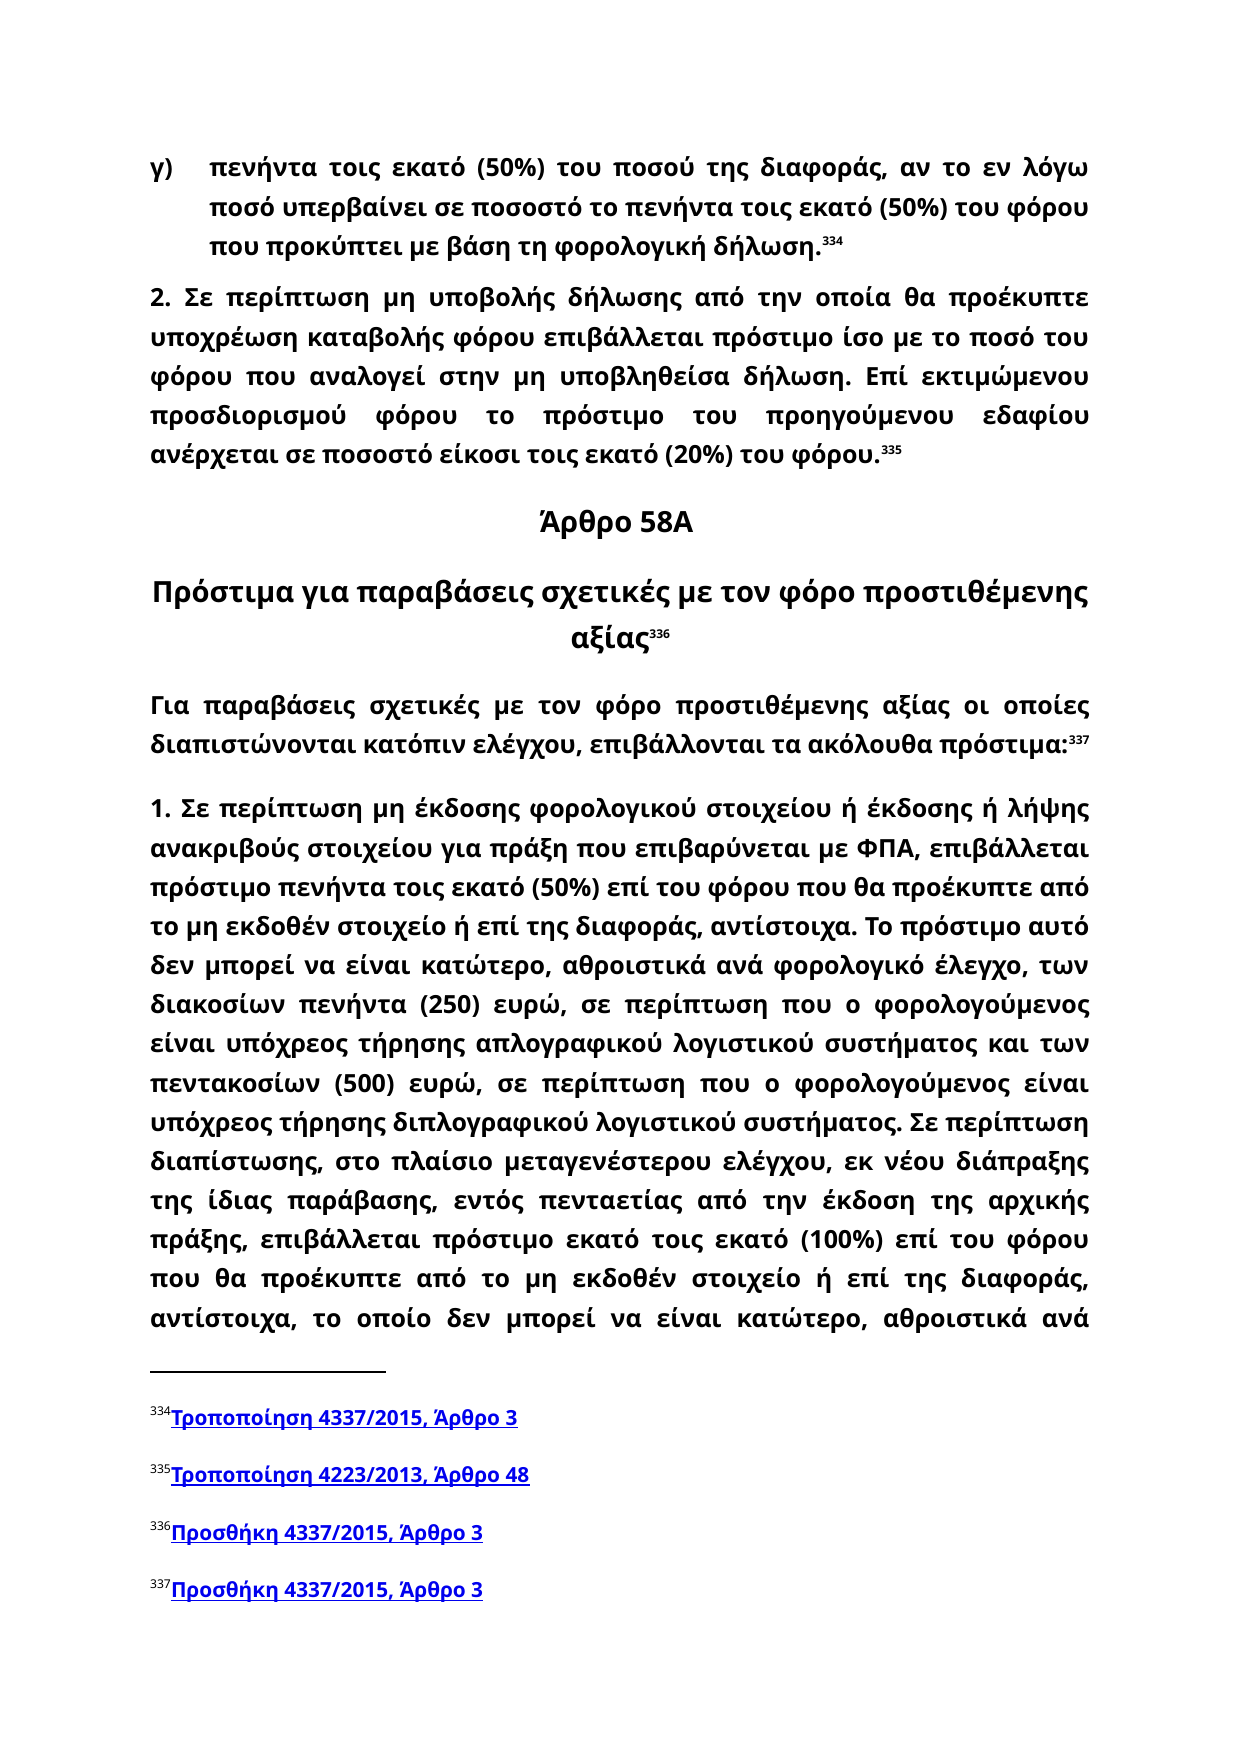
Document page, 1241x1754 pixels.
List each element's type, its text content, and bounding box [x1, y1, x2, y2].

subtitle Πρόστιμα για παραβάσεις σχετικές με τον φόρο προστιθέμενης αξίας [150, 571, 1090, 657]
text 2. Σε περίπτωση μη υποβολής δήλωσης από την οποία θα προέκυπτε υποχρέωση καταβολής φόρου επιβάλλεται πρόστιμο ίσο με το ποσό του φόρου που αναλογεί στην μη υποβληθείσα δήλωση. Επί εκτιμώμενου προσδιορισμού φόρου το πρόστιμο του προηγούμενου εδαφίου ανέρχεται σε ποσοστό είκοσι τοις εκατό (20%) του φόρου. [150, 280, 1090, 471]
text Τροποποίηση 4223/2013, Άρθρο 48 [150, 1460, 1090, 1489]
text Προσθήκη 4337/2015, Άρθρο 3 [150, 1576, 1090, 1604]
subtitle Άρθρο 58A [150, 501, 1090, 541]
text Προσθήκη 4337/2015, Άρθρο 3 [150, 1518, 1090, 1546]
text 1. Σε περίπτωση μη έκδοσης φορολογικού στοιχείου ή έκδοσης ή λήψης ανακριβούς στοιχείου για πράξη που επιβαρύνεται με ΦΠΑ, επιβάλλεται πρόστιμο πενήντα τοις εκατό (50%) επί του φόρου που θα προέκυπτε από το μη εκδοθέν στοιχείο ή επί της διαφοράς, αντίστοιχα. Το πρόστιμο αυτό δεν μπορεί να είναι κατώτερο, αθροιστικά ανά φορολογικό έλεγχο, των διακοσίων πενήντα (250) ευρώ, σε περίπτωση που ο φορολογούμενος είναι υπόχρεος τήρησης απλογραφικού λογιστικού συστήματος και των πεντακοσίων (500) ευρώ, σε περίπτωση που ο φορολογούμενος είναι υπόχρεος τήρησης διπλογραφικού λογιστικού συστήματος. Σε περίπτωση διαπίστωσης, στο πλαίσιο μεταγενέστερου ελέγχου, εκ νέου διάπραξης της ίδιας παράβασης, εντός πενταετίας από την έκδοση της αρχικής πράξης, επιβάλλεται πρόστιμο εκατό τοις εκατό (100%) επί του φόρου που θα προέκυπτε από το μη εκδοθέν στοιχείο ή επί της διαφοράς, αντίστοιχα, το οποίο δεν μπορεί να είναι κατώτερο, αθροιστικά ανά [150, 791, 1090, 1334]
text Τροποποίηση 4337/2015, Άρθρο 3 [150, 1403, 1090, 1431]
list γ) πενήντα τοις εκατό (50%) του ποσού της διαφοράς, αν το εν λόγω ποσό υπερβαίνει σε ποσοστό το πενήντα τοις εκατό (50%) του φόρου που προκύπτει με βάση τη φορολογική δήλωση. [150, 150, 1090, 262]
text Για παραβάσεις σχετικές με τον φόρο προστιθέμενης αξίας οι οποίες διαπιστώνονται κατόπιν ελέγχου, επιβάλλονται τα ακόλουθα πρόστιμα: [150, 688, 1090, 761]
